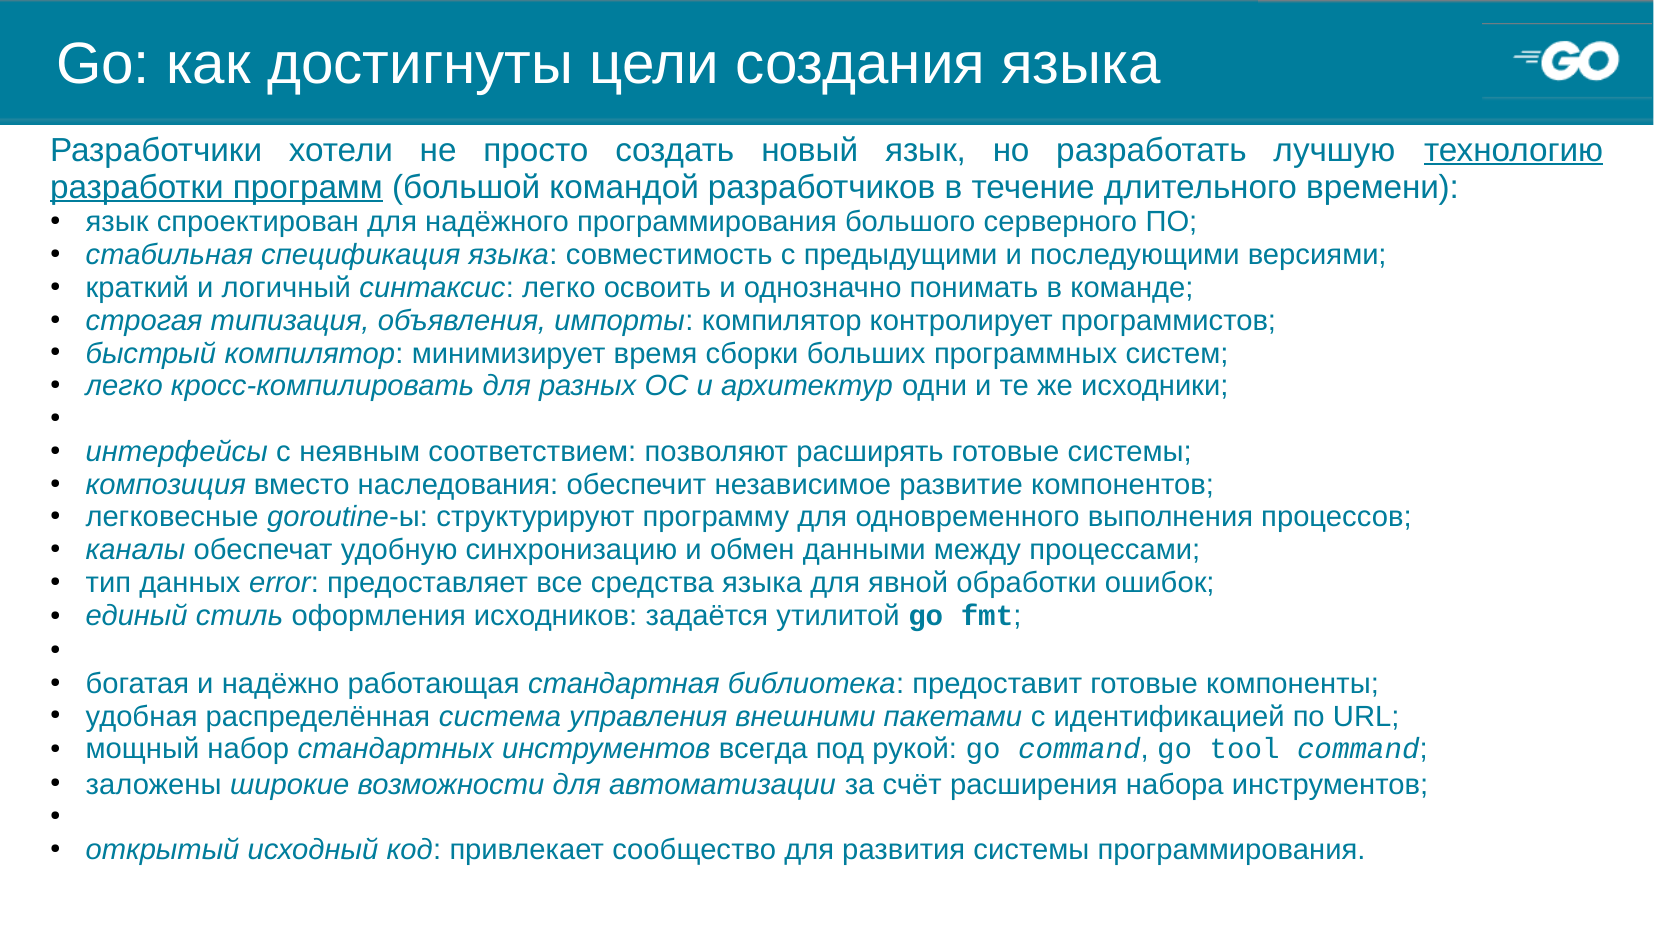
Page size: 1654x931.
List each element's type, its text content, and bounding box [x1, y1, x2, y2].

text_box Разработчики хотели не просто создать новый язык, но разработать лучшую технологию разработки программ (большой командой разработчиков в течение длительного времени): язык спроектирован для надёжного программирования большого серверного ПО; стабильная спецификация языка: совместимость с предыдущими и последующими версиями; краткий и логичный синтаксис: легко освоить и однозначно понимать в команде; строгая типизация, объявления, импорты: компилятор контролирует программистов; быстрый компилятор: минимизирует время сборки больших программных систем; легко кросс-компилировать для разных ОС и архитектур одни и те же исходники; интерфейсы с неявным соответствием: позволяют расширять готовые системы; композиция вместо наследования: обеспечит независимое развитие компонентов; легковесные goroutine-ы: структурируют программу для одновременного выполнения процессов; каналы обеспечат удобную синхронизацию и обмен данными между процессами; тип данных error: предоставляет все средства языка для явной обработки ошибок; единый стиль оформления исходников: задаётся утилитой go fmt; богатая и надёжно работающая стандартная библиотека: предоставит готовые компоненты; удобная распределённая система управления внешними пакетами с идентификацией по URL; мощный набор стандартных инструментов всегда под рукой: go command, go tool command; заложены широкие возможности для автоматизации за счёт расширения набора инструментов; открытый исходный код: привлекает сообщество для развития системы программирования. [35, 124, 1619, 916]
picture [1542, 41, 1619, 81]
text_box Go: как достигнуты цели создания языка [41, 23, 1495, 104]
